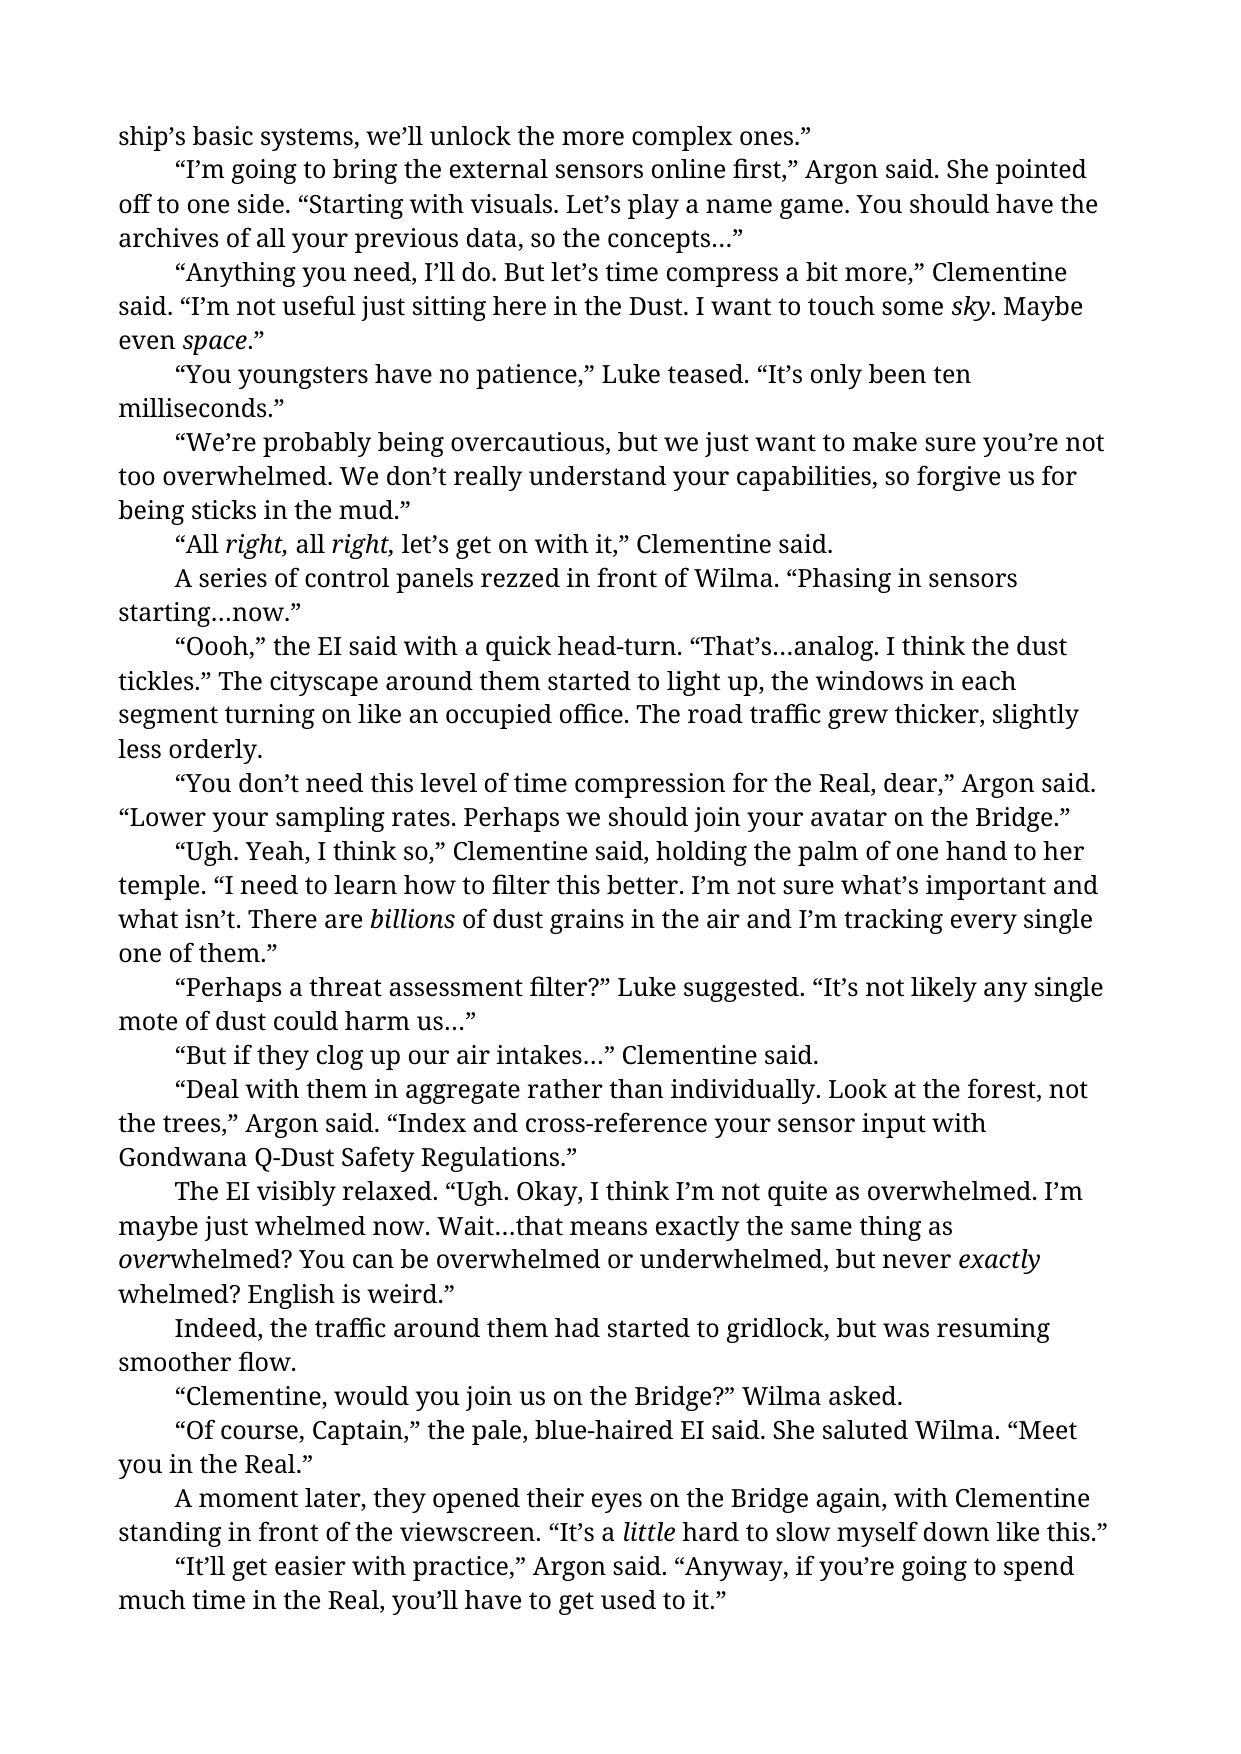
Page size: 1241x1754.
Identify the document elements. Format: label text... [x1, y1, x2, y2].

text “Oooh,” the EI said with a quick head-turn. “That’s…analog. I think the dust tickles.” The cityscape around them started to light up, the windows in each segment turning on like an occupied office. The road traffic grew thicker, slightly less orderly. [118, 629, 1122, 765]
text “All right, all right, let’s get on with it,” Clementine said. [118, 527, 1122, 561]
text “Deal with them in aggregate rather than individually. Look at the forest, not the trees,” Argon said. “Index and cross-reference your sensor input with Gondwana Q-Dust Safety Regulations.” [118, 1072, 1122, 1174]
text “You youngsters have no patience,” Luke teased. “It’s only been ten milliseconds.” [118, 357, 1122, 425]
text “I’m going to bring the external sensors online first,” Argon said. She pointed off to one side. “Starting with visuals. Let’s play a name game. You should have the archives of all your previous data, so the concepts…” [118, 152, 1122, 254]
text The EI visibly relaxed. “Ugh. Okay, I think I’m not quite as overwhelmed. I’m maybe just whelmed now. Wait…that means exactly the same thing as overwhelmed? You can be overwhelmed or underwhelmed, but never exactly whelmed? English is weird.” [118, 1174, 1122, 1310]
text A moment later, they opened their eyes on the Bridge again, with Clementine standing in front of the viewscreen. “It’s a little hard to slow myself down like this.” [118, 1481, 1122, 1549]
text ship’s basic systems, we’ll unlock the more complex ones.” [118, 118, 1122, 152]
text “Of course, Captain,” the pale, blue-haired EI said. She saluted Wilma. “Meet you in the Real.” [118, 1412, 1122, 1481]
text “You don’t need this level of time compression for the Real, dear,” Argon said. “Lower your sampling rates. Perhaps we should join your avatar on the Bridge.” [118, 765, 1122, 833]
text Indeed, the traffic around them had started to gridlock, but was resuming smoother flow. [118, 1310, 1122, 1378]
text “Anything you need, I’ll do. But let’s time compress a bit more,” Clementine said. “I’m not useful just sitting here in the Dust. I want to touch some sky. Maybe even space.” [118, 254, 1122, 357]
text “We’re probably being overcautious, but we just want to make sure you’re not too overwhelmed. We don’t really understand your capabilities, so forgive us for being sticks in the mud.” [118, 425, 1122, 527]
text “But if they clog up our air intakes…” Clementine said. [118, 1038, 1122, 1072]
text “Perhaps a threat assessment filter?” Luke suggested. “It’s not likely any single mote of dust could harm us…” [118, 970, 1122, 1038]
text A series of control panels rezzed in front of Wilma. “Phasing in sensors starting…now.” [118, 561, 1122, 629]
text “It’ll get easier with practice,” Argon said. “Anyway, if you’re going to spend much time in the Real, you’ll have to get used to it.” [118, 1549, 1122, 1617]
text “Clementine, would you join us on the Bridge?” Wilma asked. [118, 1378, 1122, 1412]
text “Ugh. Yeah, I think so,” Clementine said, holding the palm of one hand to her temple. “I need to learn how to filter this better. I’m not sure what’s important and what isn’t. There are billions of dust grains in the air and I’m tracking every single one of them.” [118, 833, 1122, 970]
